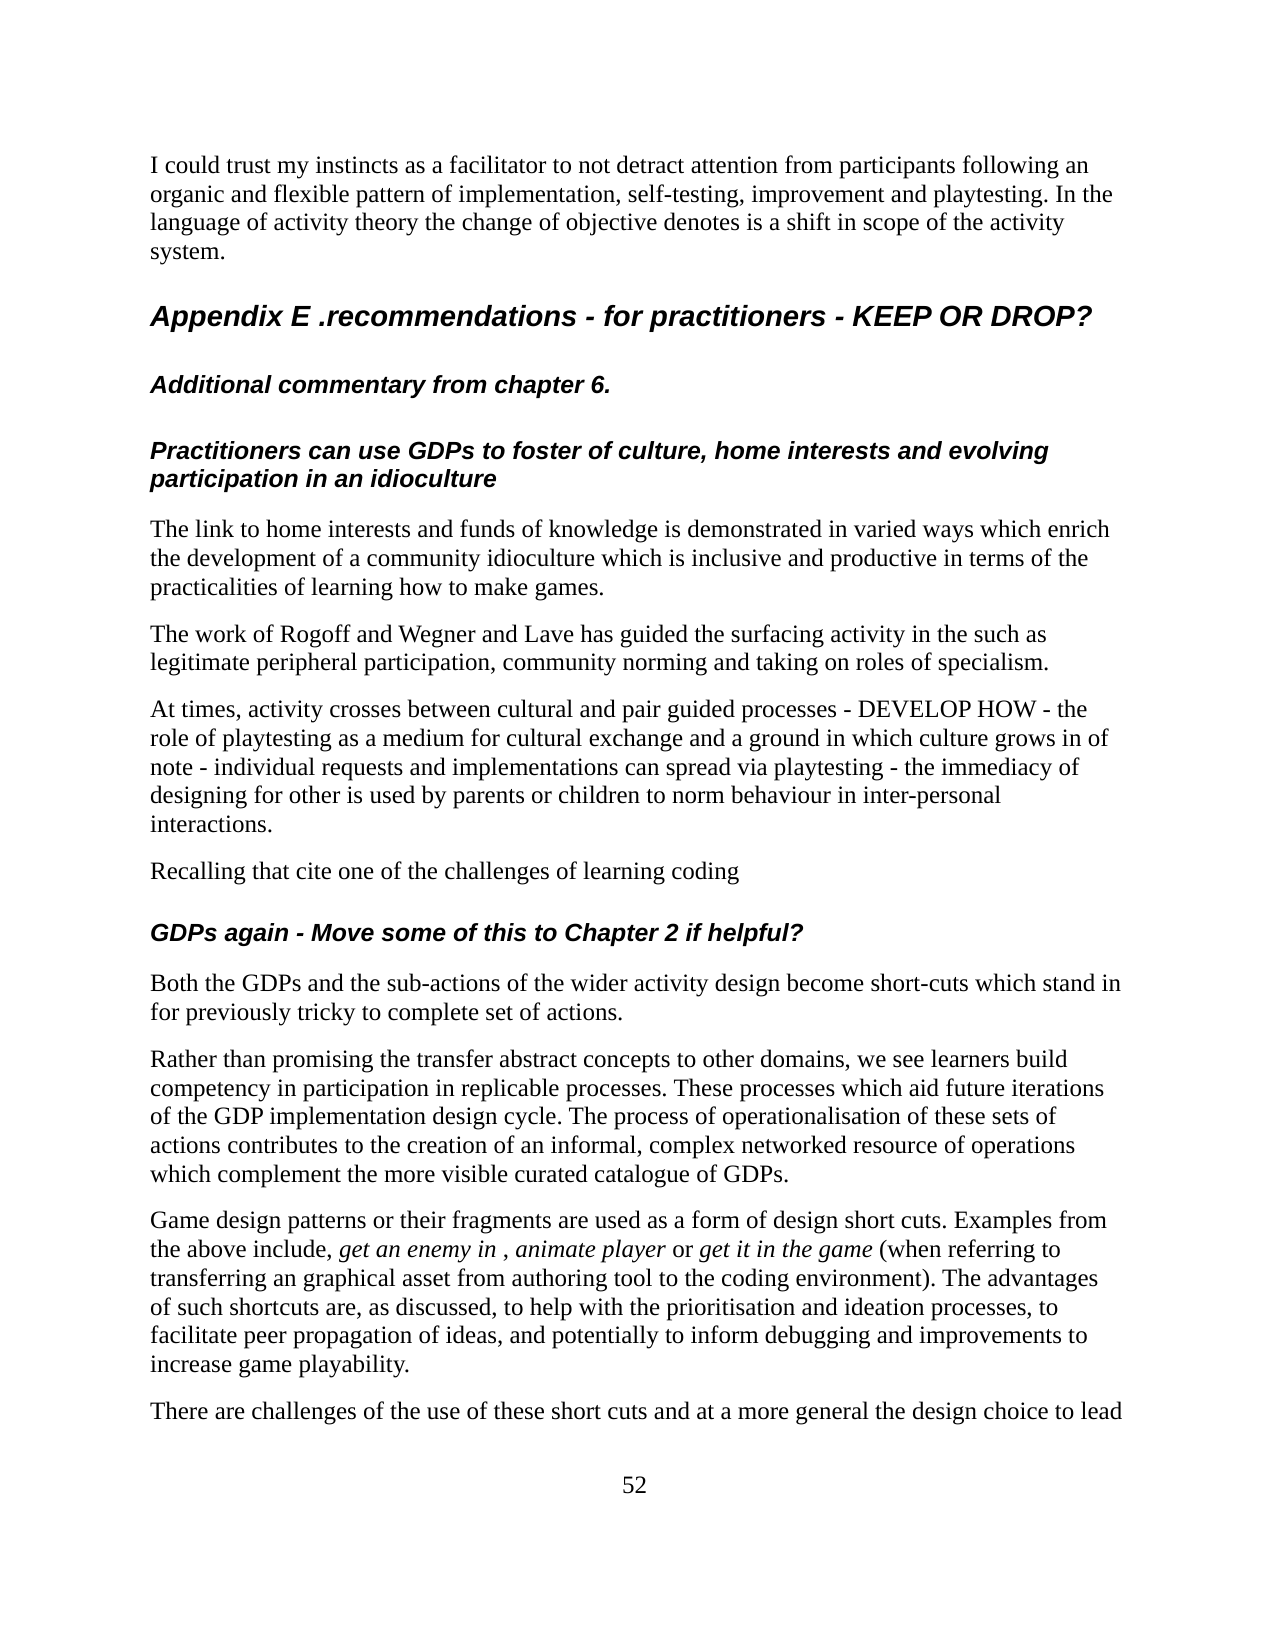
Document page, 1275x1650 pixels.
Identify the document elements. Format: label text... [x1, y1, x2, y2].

subtitle Practitioners can use GDPs to foster of culture, home interests and evolving participation in an idioculture [150, 436, 1125, 493]
subtitle Appendix E .recommendations - for practitioners - KEEP OR DROP? [150, 299, 1125, 332]
text I could trust my instincts as a facilitator to not detract attention from participants following an organic and flexible pattern of implementation, self-testing, improvement and playtesting. In the language of activity theory the change of objective denotes is a shift in scope of the activity system. [150, 150, 1125, 265]
subtitle GDPs again - Move some of this to Chapter 2 if helpful? [150, 918, 1125, 947]
text The link to home interests and funds of knowledge is demonstrated in varied ways which enrich the development of a community idioculture which is inclusive and productive in terms of the practicalities of learning how to make games. [150, 514, 1125, 601]
text Recalling that cite one of the challenges of learning coding [150, 856, 1125, 884]
text The work of Rogoff and Wegner and Lave has guided the surfacing activity in the such as legitimate peripheral participation, community norming and taking on roles of specialism. [150, 619, 1125, 676]
text At times, activity crosses between cultural and pair guided processes - DEVELOP HOW - the role of playtesting as a medium for cultural exchange and a ground in which culture grows in of note - individual requests and implementations can spread via playtesting - the immediacy of designing for other is used by parents or children to norm behaviour in inter-personal interactions. [150, 694, 1125, 838]
text There are challenges of the use of these short cuts and at a more general the design choice to lead [150, 1396, 1125, 1425]
text Rather than promising the transfer abstract concepts to other domains, we see learners build competency in participation in replicable processes. These processes which aid future iterations of the GDP implementation design cycle. The process of operationalisation of these sets of actions contributes to the creation of an informal, complex networked resource of operations which complement the more visible curated catalogue of GDPs. [150, 1044, 1125, 1188]
text Both the GDPs and the sub-actions of the wider activity design become short-cuts which stand in for previously tricky to complete set of actions. [150, 968, 1125, 1026]
text Game design patterns or their fragments are used as a form of design short cuts. Examples from the above include, get an enemy in , animate player or get it in the game (when referring to transferring an graphical asset from authoring tool to the coding environment). The advantages of such shortcuts are, as discussed, to help with the prioritisation and ideation processes, to facilitate peer propagation of ideas, and potentially to inform debugging and improvements to increase game playability. [150, 1206, 1125, 1378]
subtitle Additional commentary from chapter 6. [150, 370, 1125, 398]
